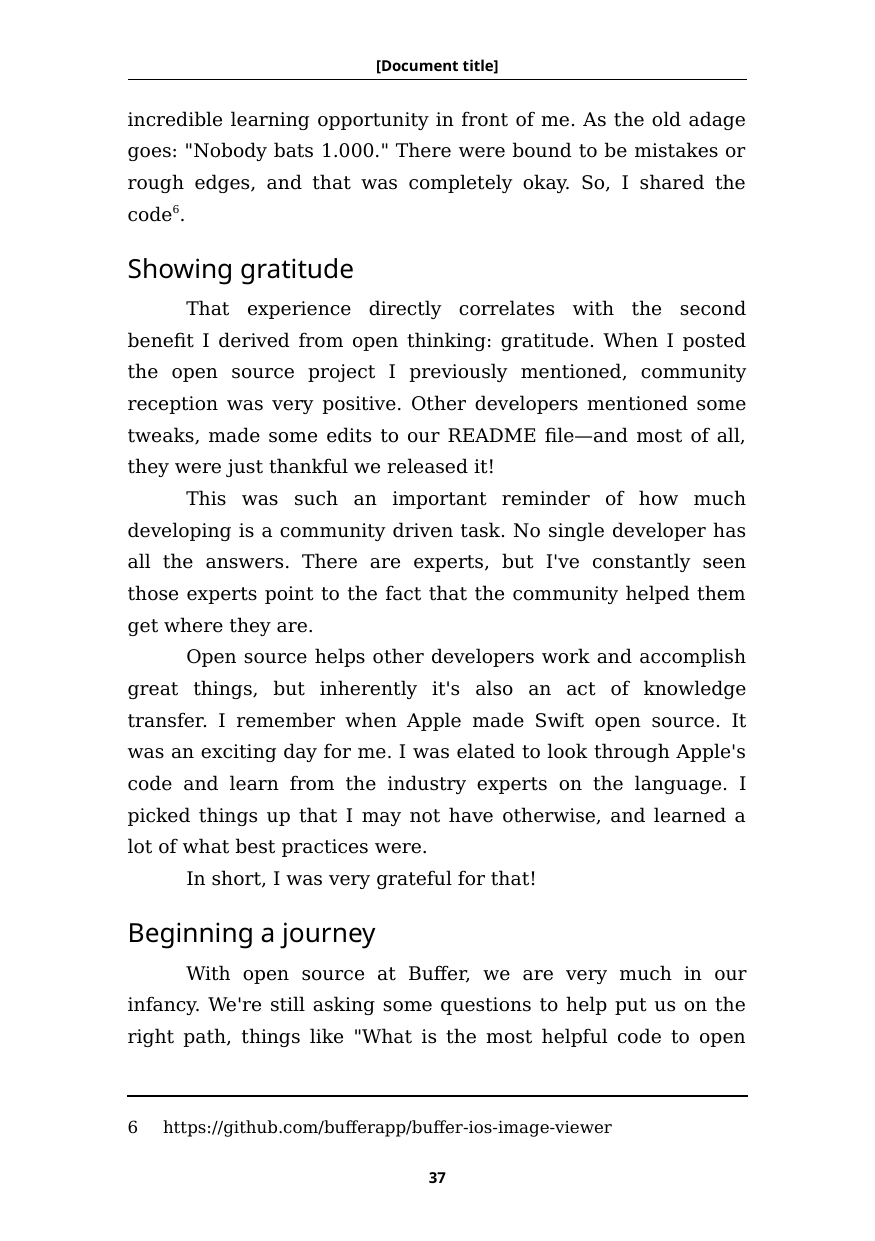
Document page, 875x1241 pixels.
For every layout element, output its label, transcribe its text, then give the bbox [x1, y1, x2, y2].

text With open source at Buffer, we are very much in our infancy. We're still asking some questions to help put us on the right path, things like "What is the most helpful code to open [127, 963, 747, 1048]
text incredible learning opportunity in front of me. As the old adage goes: "Nobody bats 1.000." There were bound to be mistakes or rough edges, and that was completely okay. So, I shared the code. [127, 109, 747, 226]
text This was such an important reminder of how much developing is a community driven task. No single developer has all the answers. There are experts, but I've constantly seen those experts point to the fact that the community helped them get where they are. [127, 488, 747, 637]
subtitle Showing gratitude [127, 250, 747, 286]
text https://github.com/bufferapp/buffer-ios-image-viewer [127, 1118, 747, 1138]
text That experience directly correlates with the second benefit I derived from open thinking: gratitude. When I posted the open source project I previously mentioned, community reception was very positive. Other developers mentioned some tweaks, made some edits to our README file—and most of all, they were just thankful we released it! [127, 298, 747, 478]
subtitle Beginning a journey [127, 914, 747, 950]
text Open source helps other developers work and accomplish great things, but inherently it's also an act of knowledge transfer. I remember when Apple made Swift open source. It was an exciting day for me. I was elated to look through Apple's code and learn from the industry experts on the language. I picked things up that I may not have otherwise, and learned a lot of what best practices were. [127, 647, 747, 858]
text In short, I was very grateful for that! [127, 868, 747, 890]
